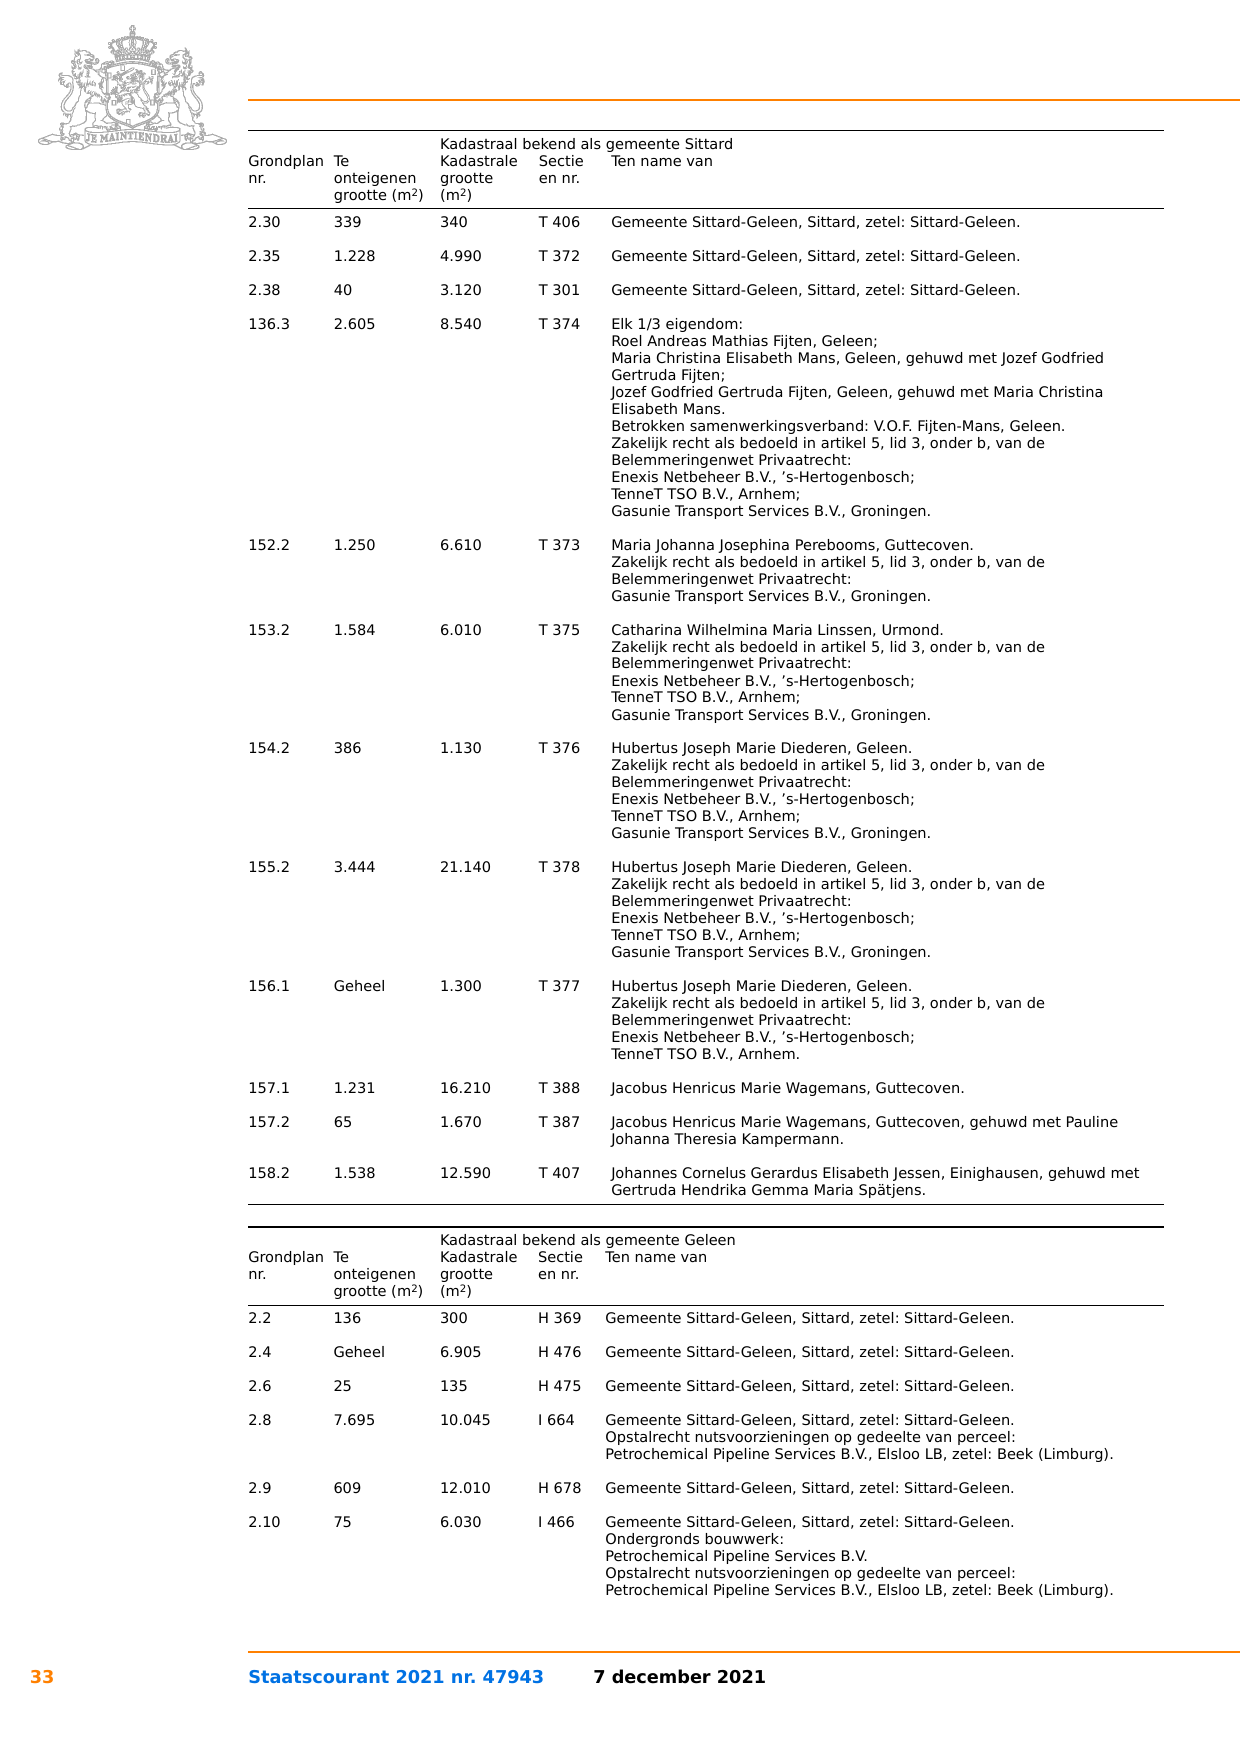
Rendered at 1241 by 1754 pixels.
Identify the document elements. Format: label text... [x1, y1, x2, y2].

table_cell 2.6 [248, 1378, 327, 1395]
table_cell Gemeente Sittard-Geleen, Sittard, zetel: Sittard-Geleen. Ondergronds bouwwerk: Petrochemical Pipeline Services B.V. Opstalrecht nutsvoorzieningen op gedeelte van perceel: Petrochemical Pipeline Services B.V., Elsloo LB, zetel: Beek (Limburg). [599, 1514, 1163, 1599]
table_cell [533, 605, 605, 621]
table_cell Gemeente Sittard-Geleen, Sittard, zetel: Sittard-Geleen. [599, 1480, 1163, 1497]
picture [38, 25, 227, 150]
table_cell [328, 1497, 434, 1514]
table_cell 6.905 [434, 1344, 532, 1361]
table_cell 340 [434, 209, 533, 231]
table_cell 1.584 [328, 621, 434, 723]
table_cell [248, 605, 328, 621]
table_cell 157.1 [248, 1080, 328, 1097]
table_cell [605, 265, 1163, 282]
table_cell T 375 [533, 621, 605, 723]
table_cell H 678 [532, 1480, 599, 1497]
table_cell 2.30 [248, 209, 328, 231]
table_cell H 475 [532, 1378, 599, 1395]
table_cell Gemeente Sittard-Geleen, Sittard, zetel: Sittard-Geleen. [605, 282, 1163, 299]
table_cell [434, 1395, 532, 1412]
table_header [248, 1228, 434, 1249]
table_cell 8.540 [434, 316, 533, 519]
table_cell T 378 [533, 859, 605, 961]
table_cell [248, 1097, 328, 1114]
table_cell 6.610 [434, 537, 533, 604]
table_cell Maria Johanna Josephina Perebooms, Guttecoven. Zakelijk recht als bedoeld in artikel 5, lid 3, onder b, van de Belemmeringenwet Privaatrecht: Gasunie Transport Services B.V., Groningen. [605, 537, 1163, 604]
table_cell T 387 [533, 1114, 605, 1148]
table_cell 156.1 [248, 978, 328, 1063]
table_cell [328, 842, 434, 859]
table_cell [605, 605, 1163, 621]
table_cell [434, 605, 533, 621]
table_cell 1.130 [434, 740, 533, 842]
table_cell [599, 1463, 1163, 1480]
table_cell [328, 1395, 434, 1412]
table_cell [248, 520, 328, 537]
table_cell [434, 265, 533, 282]
table_cell [434, 520, 533, 537]
table_cell 158.2 [248, 1165, 328, 1203]
table_cell 2.9 [248, 1480, 327, 1497]
table_cell Geheel [328, 978, 434, 1063]
table_cell 155.2 [248, 859, 328, 961]
table_cell [328, 299, 434, 316]
table_cell T 301 [533, 282, 605, 299]
table_cell [248, 723, 328, 740]
table_cell [248, 1463, 327, 1480]
table_cell 10.045 [434, 1412, 532, 1463]
table_cell H 369 [532, 1306, 599, 1327]
table_cell 6.010 [434, 621, 533, 723]
table_cell Hubertus Joseph Marie Diederen, Geleen. Zakelijk recht als bedoeld in artikel 5, lid 3, onder b, van de Belemmeringenwet Privaatrecht: Enexis Netbeheer B.V., ’s-Hertogenbosch; TenneT TSO B.V., Arnhem. [605, 978, 1163, 1063]
table_cell [605, 961, 1163, 978]
table_cell [434, 1361, 532, 1378]
table_cell [328, 520, 434, 537]
table_cell [434, 1148, 533, 1165]
table_cell 135 [434, 1378, 532, 1395]
table_cell 136.3 [248, 316, 328, 519]
table_cell T 388 [533, 1080, 605, 1097]
table_cell [328, 961, 434, 978]
table_cell Hubertus Joseph Marie Diederen, Geleen. Zakelijk recht als bedoeld in artikel 5, lid 3, onder b, van de Belemmeringenwet Privaatrecht: Enexis Netbeheer B.V., ’s-Hertogenbosch; TenneT TSO B.V., Arnhem; Gasunie Transport Services B.V., Groningen. [605, 859, 1163, 961]
table_cell Grondplan nr. [248, 153, 328, 208]
table_cell [533, 1063, 605, 1080]
table_cell 16.210 [434, 1080, 533, 1097]
table_cell 2.35 [248, 248, 328, 265]
table_cell [248, 1063, 328, 1080]
table_cell [434, 1063, 533, 1080]
table_header Kadastraal bekend als gemeente Geleen [434, 1228, 1163, 1249]
table_cell [532, 1463, 599, 1480]
table_header [248, 131, 434, 153]
table_cell 339 [328, 209, 434, 231]
table_cell [532, 1395, 599, 1412]
table_cell 154.2 [248, 740, 328, 842]
table_cell [605, 231, 1163, 248]
table_cell [328, 605, 434, 621]
table_cell 25 [328, 1378, 434, 1395]
table_cell Kadastrale grootte (m2) [434, 1249, 532, 1305]
table_cell Grondplan nr. [248, 1249, 327, 1305]
table_cell [248, 1148, 328, 1165]
table_cell [328, 1361, 434, 1378]
table_cell T 374 [533, 316, 605, 519]
table_cell Te onteigenen grootte (m2) [328, 153, 434, 208]
table_cell 2.38 [248, 282, 328, 299]
table_cell [328, 1463, 434, 1480]
table_cell [248, 1328, 327, 1344]
table_cell [434, 299, 533, 316]
table_cell Geheel [328, 1344, 434, 1361]
table_cell [248, 1395, 327, 1412]
table_cell 2.8 [248, 1412, 327, 1463]
table_cell Jacobus Henricus Marie Wagemans, Guttecoven, gehuwd met Pauline Johanna Theresia Kampermann. [605, 1114, 1163, 1148]
table_cell [434, 1497, 532, 1514]
table_cell Sectie en nr. [532, 1249, 599, 1305]
table_cell 40 [328, 282, 434, 299]
table_cell Kadastrale grootte (m2) [434, 153, 533, 208]
table_cell 12.010 [434, 1480, 532, 1497]
table_cell 157.2 [248, 1114, 328, 1148]
table_cell 2.4 [248, 1344, 327, 1361]
table_cell 65 [328, 1114, 434, 1148]
table_cell 609 [328, 1480, 434, 1497]
table_cell [434, 1328, 532, 1344]
table_cell [605, 299, 1163, 316]
table_cell 21.140 [434, 859, 533, 961]
table_cell 300 [434, 1306, 532, 1327]
table_cell [248, 265, 328, 282]
table_cell Ten name van [605, 153, 1163, 208]
table_cell 75 [328, 1514, 434, 1599]
table_cell 3.120 [434, 282, 533, 299]
table_cell Johannes Cornelus Gerardus Elisabeth Jessen, Einighausen, gehuwd met Gertruda Hendrika Gemma Maria Spätjens. [605, 1165, 1163, 1203]
table_cell 1.538 [328, 1165, 434, 1203]
table_cell [532, 1328, 599, 1344]
table_cell T 377 [533, 978, 605, 1063]
table_cell Gemeente Sittard-Geleen, Sittard, zetel: Sittard-Geleen. [599, 1378, 1163, 1395]
table_cell [599, 1497, 1163, 1514]
table_cell [248, 1497, 327, 1514]
table_cell [605, 1063, 1163, 1080]
table_cell [328, 231, 434, 248]
table_cell 12.590 [434, 1165, 533, 1203]
table_cell [599, 1395, 1163, 1412]
table_cell 7.695 [328, 1412, 434, 1463]
table_cell [533, 299, 605, 316]
table_cell [434, 1463, 532, 1480]
table_cell Jacobus Henricus Marie Wagemans, Guttecoven. [605, 1080, 1163, 1097]
table_cell Sectie en nr. [533, 153, 605, 208]
table_cell [328, 1328, 434, 1344]
table_cell [248, 961, 328, 978]
table_cell [248, 299, 328, 316]
table_cell I 664 [532, 1412, 599, 1463]
table_cell [328, 1148, 434, 1165]
table_cell T 373 [533, 537, 605, 604]
table_cell [248, 231, 328, 248]
table_cell [605, 1148, 1163, 1165]
table_cell [605, 723, 1163, 740]
table_cell I 466 [532, 1514, 599, 1599]
table_cell T 407 [533, 1165, 605, 1203]
table_cell [533, 1097, 605, 1114]
table_cell Gemeente Sittard-Geleen, Sittard, zetel: Sittard-Geleen. [599, 1306, 1163, 1327]
table_cell [599, 1328, 1163, 1344]
table_cell [434, 1097, 533, 1114]
table_cell [434, 231, 533, 248]
table_cell Gemeente Sittard-Geleen, Sittard, zetel: Sittard-Geleen. [599, 1344, 1163, 1361]
table_cell [532, 1361, 599, 1378]
table_cell [533, 842, 605, 859]
table_cell [434, 723, 533, 740]
table_cell 1.300 [434, 978, 533, 1063]
table_cell [533, 723, 605, 740]
table_cell 2.605 [328, 316, 434, 519]
table_header Kadastraal bekend als gemeente Sittard [434, 131, 1163, 153]
table_cell 2.2 [248, 1306, 327, 1327]
table_cell Catharina Wilhelmina Maria Linssen, Urmond. Zakelijk recht als bedoeld in artikel 5, lid 3, onder b, van de Belemmeringenwet Privaatrecht: Enexis Netbeheer B.V., ’s-Hertogenbosch; TenneT TSO B.V., Arnhem; Gasunie Transport Services B.V., Groningen. [605, 621, 1163, 723]
table_cell [434, 842, 533, 859]
table_cell [532, 1497, 599, 1514]
table_cell [434, 961, 533, 978]
table_cell Hubertus Joseph Marie Diederen, Geleen. Zakelijk recht als bedoeld in artikel 5, lid 3, onder b, van de Belemmeringenwet Privaatrecht: Enexis Netbeheer B.V., ’s-Hertogenbosch; TenneT TSO B.V., Arnhem; Gasunie Transport Services B.V., Groningen. [605, 740, 1163, 842]
table_cell [533, 265, 605, 282]
table_cell [248, 1361, 327, 1378]
table_cell T 406 [533, 209, 605, 231]
table_cell Gemeente Sittard-Geleen, Sittard, zetel: Sittard-Geleen. [605, 248, 1163, 265]
table_cell 136 [328, 1306, 434, 1327]
table_cell [328, 265, 434, 282]
table_cell Ten name van [599, 1249, 1163, 1305]
table_cell 1.670 [434, 1114, 533, 1148]
table_cell 1.231 [328, 1080, 434, 1097]
table_cell [328, 723, 434, 740]
table_cell 1.250 [328, 537, 434, 604]
table_cell Te onteigenen grootte (m2) [328, 1249, 434, 1305]
table_cell [605, 520, 1163, 537]
table_cell [605, 842, 1163, 859]
table_cell [533, 231, 605, 248]
table_cell [533, 520, 605, 537]
table_cell [599, 1361, 1163, 1378]
table_cell [328, 1097, 434, 1114]
table_cell 4.990 [434, 248, 533, 265]
table_cell [533, 961, 605, 978]
table_cell 1.228 [328, 248, 434, 265]
table_cell 386 [328, 740, 434, 842]
table_cell Gemeente Sittard-Geleen, Sittard, zetel: Sittard-Geleen. [605, 209, 1163, 231]
table_cell 152.2 [248, 537, 328, 604]
table_cell 153.2 [248, 621, 328, 723]
table_cell [533, 1148, 605, 1165]
table_cell T 376 [533, 740, 605, 842]
table_cell [328, 1063, 434, 1080]
table_cell 6.030 [434, 1514, 532, 1599]
table_cell Elk 1/3 eigendom: Roel Andreas Mathias Fijten, Geleen; Maria Christina Elisabeth Mans, Geleen, gehuwd met Jozef Godfried Gertruda Fijten; Jozef Godfried Gertruda Fijten, Geleen, gehuwd met Maria Christina Elisabeth Mans. Betrokken samenwerkingsverband: V.O.F. Fijten-Mans, Geleen. Zakelijk recht als bedoeld in artikel 5, lid 3, onder b, van de Belemmeringenwet Privaatrecht: Enexis Netbeheer B.V., ’s-Hertogenbosch; TenneT TSO B.V., Arnhem; Gasunie Transport Services B.V., Groningen. [605, 316, 1163, 519]
table_cell Gemeente Sittard-Geleen, Sittard, zetel: Sittard-Geleen. Opstalrecht nutsvoorzieningen op gedeelte van perceel: Petrochemical Pipeline Services B.V., Elsloo LB, zetel: Beek (Limburg). [599, 1412, 1163, 1463]
table_cell H 476 [532, 1344, 599, 1361]
table_cell 2.10 [248, 1514, 327, 1599]
table_cell T 372 [533, 248, 605, 265]
table_cell [248, 842, 328, 859]
table_cell 3.444 [328, 859, 434, 961]
table_cell [605, 1097, 1163, 1114]
